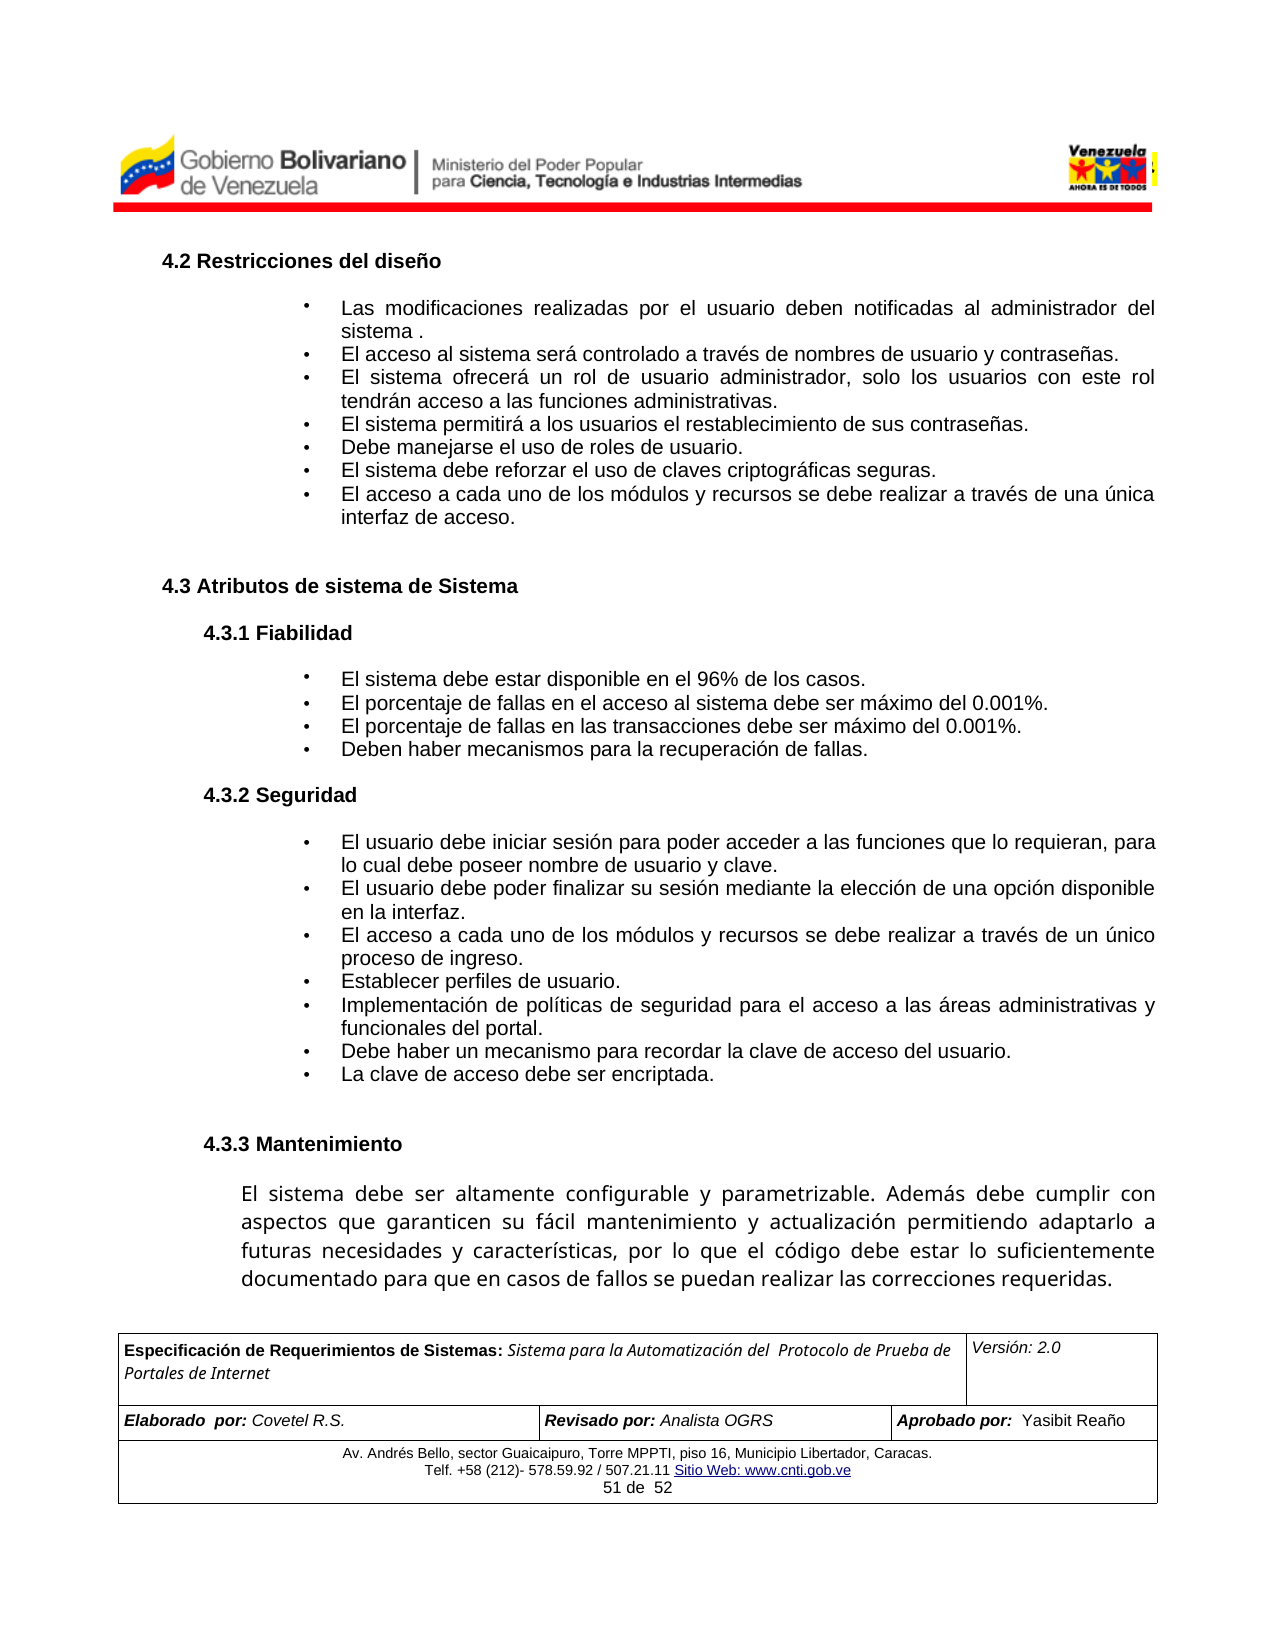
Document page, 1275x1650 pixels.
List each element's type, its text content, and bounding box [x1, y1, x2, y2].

list El porcentaje de fallas en las transacciones debe ser máximo del 0.001%. [303, 714, 1157, 738]
list El sistema debe ser altamente configurable y parametrizable. Además debe cumplir con aspectos que garanticen su fácil mantenimiento y actualización permitiendo adaptarlo a futuras necesidades y características, por lo que el código debe estar lo suficientemente documentado para que en casos de fallos se puedan realizar las correcciones requeridas. [203, 1179, 1157, 1293]
list El sistema ofrecerá un rol de usuario administrador, solo los usuarios con este rol tendrán acceso a las funciones administrativas. [303, 366, 1157, 412]
list El sistema debe estar disponible en el 96% de los casos. [303, 668, 1157, 691]
list El sistema debe reforzar el uso de claves criptográficas seguras. [303, 459, 1157, 482]
list Establecer perfiles de usuario. [303, 970, 1157, 993]
subtitle Atributos de sistema de Sistema [156, 575, 1157, 598]
list El acceso al sistema será controlado a través de nombres de usuario y contraseñas. [303, 343, 1157, 366]
list Mantenimiento [203, 1132, 1157, 1156]
list El acceso a cada uno de los módulos y recursos se debe realizar a través de una única interfaz de acceso. [303, 482, 1157, 528]
subtitle Restricciones del diseño [156, 250, 1157, 273]
list Debe manejarse el uso de roles de usuario. [303, 436, 1157, 459]
picture [113, 126, 1153, 212]
list El acceso a cada uno de los módulos y recursos se debe realizar a través de un único proceso de ingreso. [303, 923, 1157, 970]
list Debe haber un mecanismo para recordar la clave de acceso del usuario. [303, 1039, 1157, 1063]
list Las modificaciones realizadas por el usuario deben notificadas al administrador del sistema . [303, 296, 1157, 343]
list El sistema permitirá a los usuarios el restablecimiento de sus contraseñas. [303, 412, 1157, 436]
list La clave de acceso debe ser encriptada. [303, 1063, 1157, 1086]
list Deben haber mecanismos para la recuperación de fallas. [303, 738, 1157, 761]
list El usuario debe poder finalizar su sesión mediante la elección de una opción disponible en la interfaz. [303, 877, 1157, 923]
list El porcentaje de fallas en el acceso al sistema debe ser máximo del 0.001%. [303, 691, 1157, 714]
list Seguridad [203, 784, 1157, 807]
list Implementación de políticas de seguridad para el acceso a las áreas administrativas y funcionales del portal. [303, 993, 1157, 1039]
list Fiabilidad [203, 621, 1157, 645]
list El usuario debe iniciar sesión para poder acceder a las funciones que lo requieran, para lo cual debe poseer nombre de usuario y clave. [303, 831, 1157, 877]
